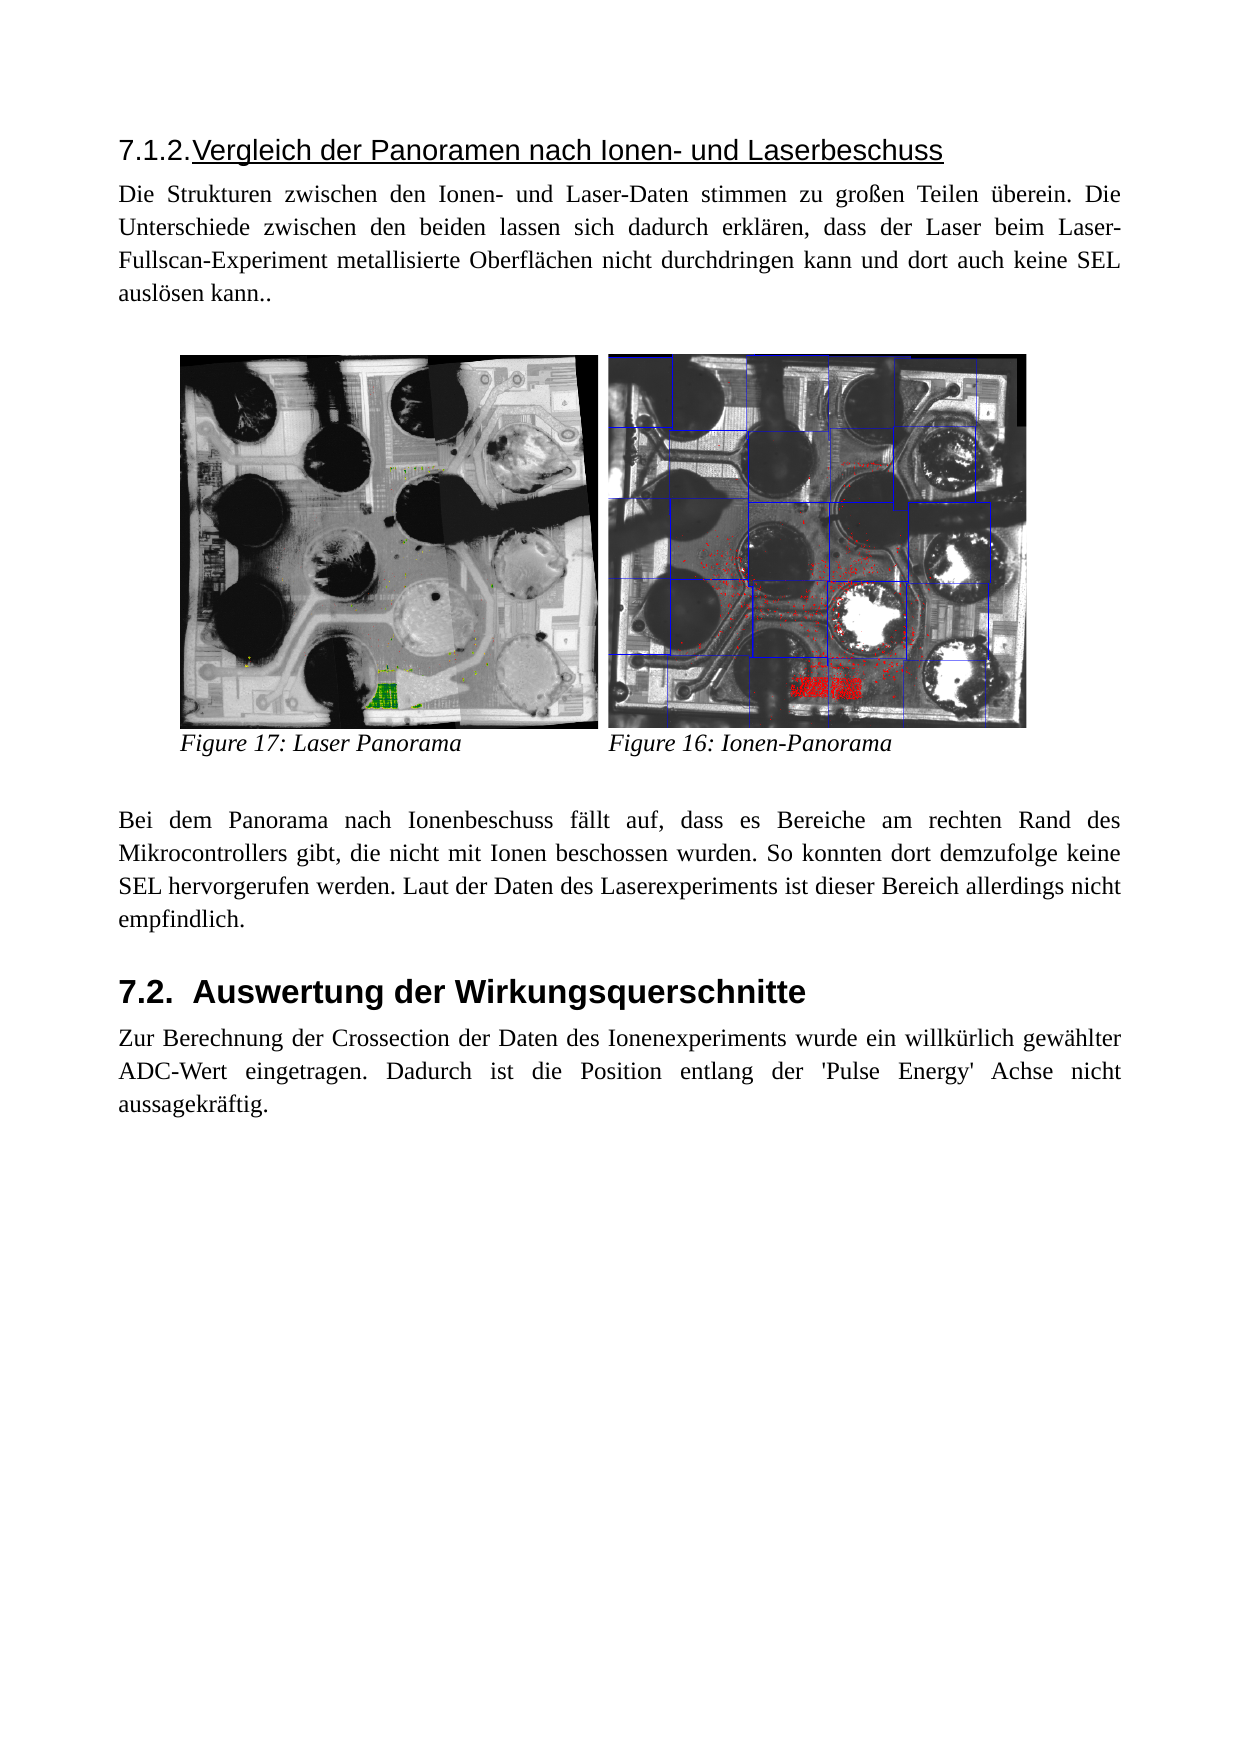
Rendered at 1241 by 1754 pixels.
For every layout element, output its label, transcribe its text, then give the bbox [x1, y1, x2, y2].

text Bei dem Panorama nach Ionenbeschuss fällt auf, dass es Bereiche am rechten Rand des Mikrocontrollers gibt, die nicht mit Ionen beschossen wurden. So konnten dort demzufolge keine SEL hervorgerufen werden. Laut der Daten des Laserexperiments ist dieser Bereich allerdings nicht empfindlich. [118, 805, 1122, 933]
text Figure 17: Laser Panorama [180, 729, 598, 757]
subtitle Vergleich der Panoramen nach Ionen- und Laserbeschuss [118, 133, 1122, 166]
picture [608, 354, 1027, 728]
text Zur Berechnung der Crossection der Daten des Ionenexperiments wurde ein willkürlich gewählter ADC-Wert eingetragen. Dadurch ist die Position entlang der 'Pulse Energy' Achse nicht aussagekräftig. [118, 1023, 1122, 1118]
text Figure 16: Ionen-Panorama [608, 728, 1027, 756]
subtitle Auswertung der Wirkungsquerschnitte [118, 972, 1122, 1011]
text Die Strukturen zwischen den Ionen- und Laser-Daten stimmen zu großen Teilen überein. Die Unterschiede zwischen den beiden lassen sich dadurch erklären, dass der Laser beim Laser-Fullscan-Experiment metallisierte Oberflächen nicht durchdringen kann und dort auch keine SEL auslösen kann.. [118, 179, 1122, 307]
picture [180, 355, 599, 729]
